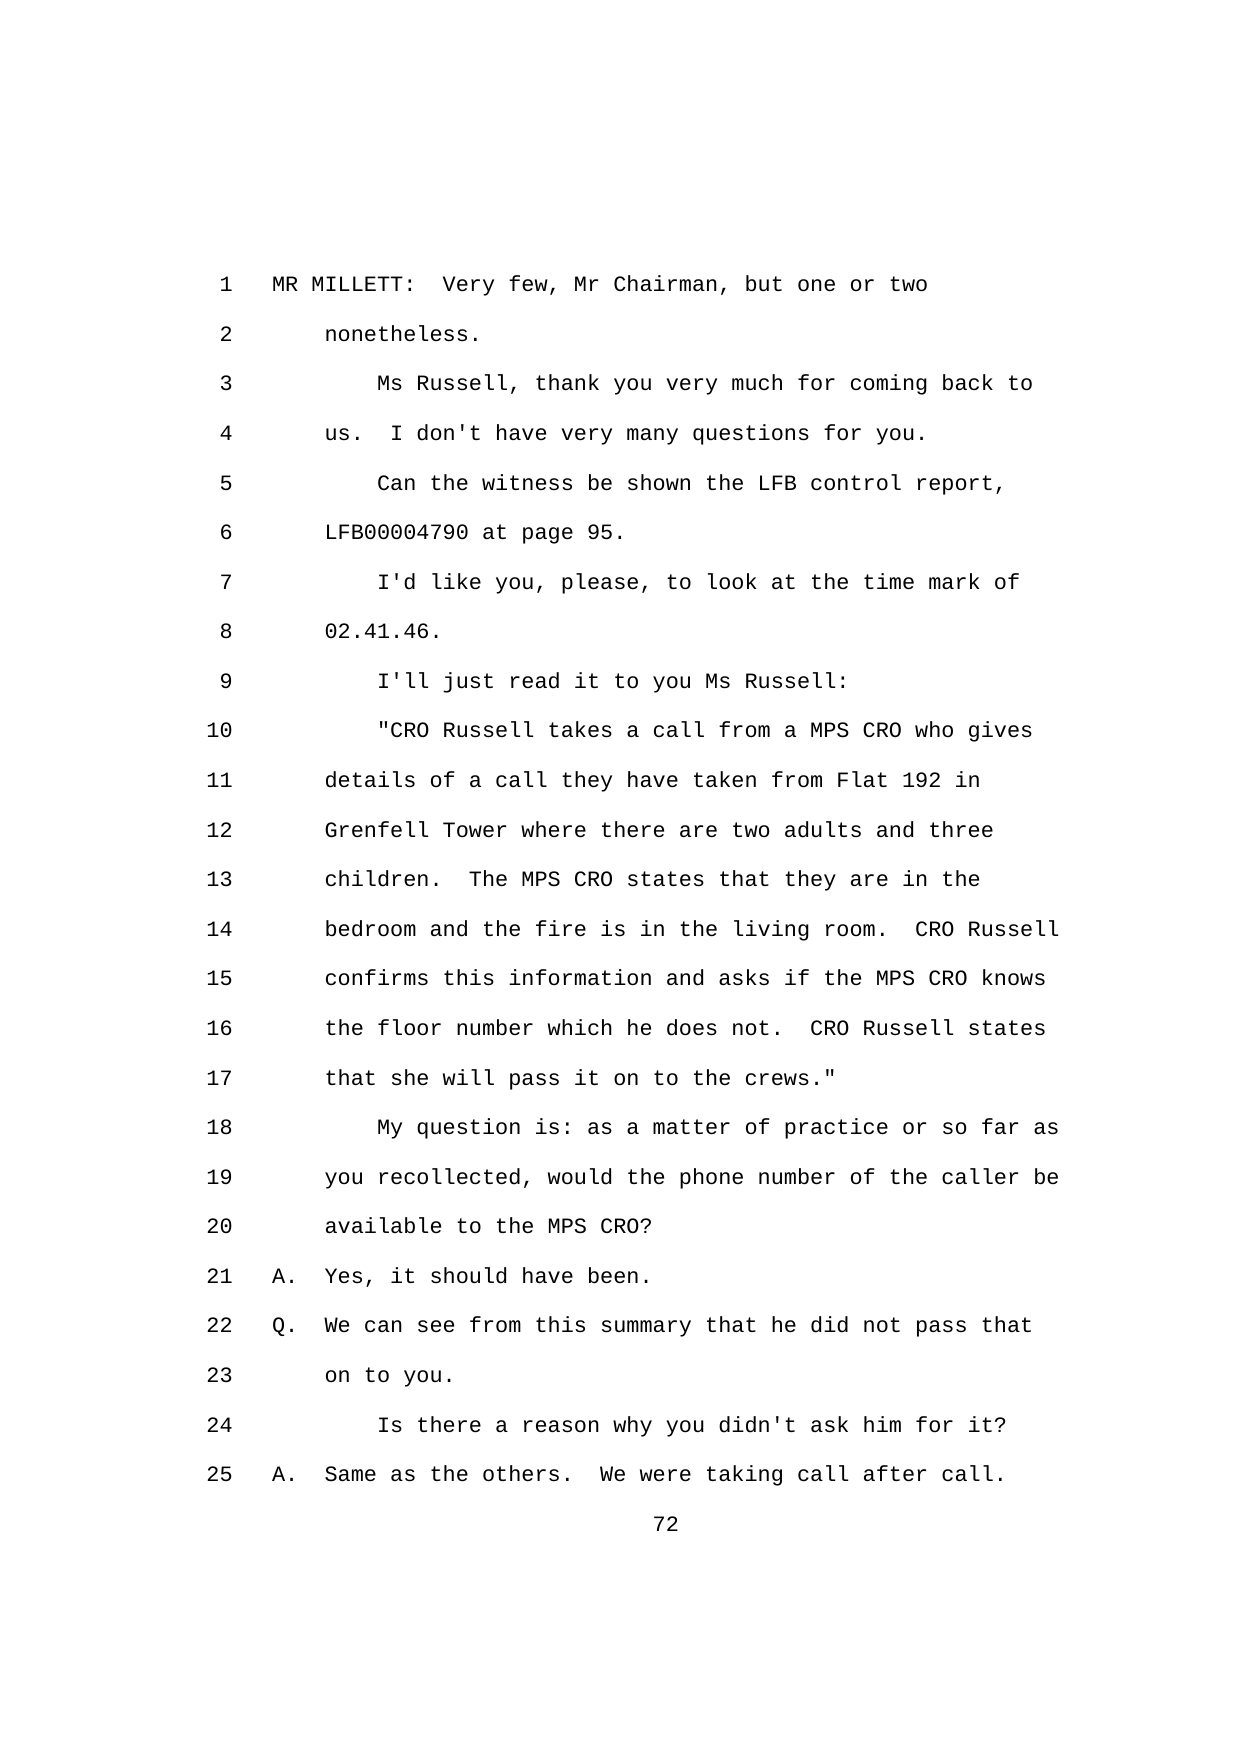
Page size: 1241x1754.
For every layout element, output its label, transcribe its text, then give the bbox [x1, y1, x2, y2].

text 9 I'll just read it to you Ms Russell: [75, 670, 1165, 695]
text 24 Is there a reason why you didn't ask him for it? [75, 1414, 1165, 1438]
text 4 us. I don't have very many questions for you. [75, 422, 1165, 447]
text 22 Q. We can see from this summary that he did not pass that [75, 1314, 1165, 1339]
text 13 children. The MPS CRO states that they are in the [75, 868, 1165, 893]
text 3 Ms Russell, thank you very much for coming back to [75, 372, 1165, 397]
text 72 [75, 1513, 1165, 1538]
text 11 details of a call they have taken from Flat 192 in [75, 769, 1165, 794]
text 21 A. Yes, it should have been. [75, 1265, 1165, 1290]
text 17 that she will pass it on to the crews." [75, 1067, 1165, 1091]
text 14 bedroom and the fire is in the living room. CRO Russell [75, 918, 1165, 943]
text 12 Grenfell Tower where there are two adults and three [75, 819, 1165, 843]
text 25 A. Same as the others. We were taking call after call. [75, 1463, 1165, 1488]
text 5 Can the witness be shown the LFB control report, [75, 472, 1165, 496]
text 20 available to the MPS CRO? [75, 1215, 1165, 1240]
text 6 LFB00004790 at page 95. [75, 521, 1165, 546]
text 8 02.41.46. [75, 620, 1165, 645]
text 7 I'd like you, please, to look at the time mark of [75, 571, 1165, 596]
text 19 you recollected, would the phone number of the caller be [75, 1166, 1165, 1191]
text 23 on to you. [75, 1364, 1165, 1389]
text 10 "CRO Russell takes a call from a MPS CRO who gives [75, 719, 1165, 744]
text 1 MR MILLETT: Very few, Mr Chairman, but one or two [75, 273, 1165, 298]
text 16 the floor number which he does not. CRO Russell states [75, 1017, 1165, 1042]
text 15 confirms this information and asks if the MPS CRO knows [75, 967, 1165, 992]
text 18 My question is: as a matter of practice or so far as [75, 1116, 1165, 1141]
text 2 nonetheless. [75, 323, 1165, 348]
